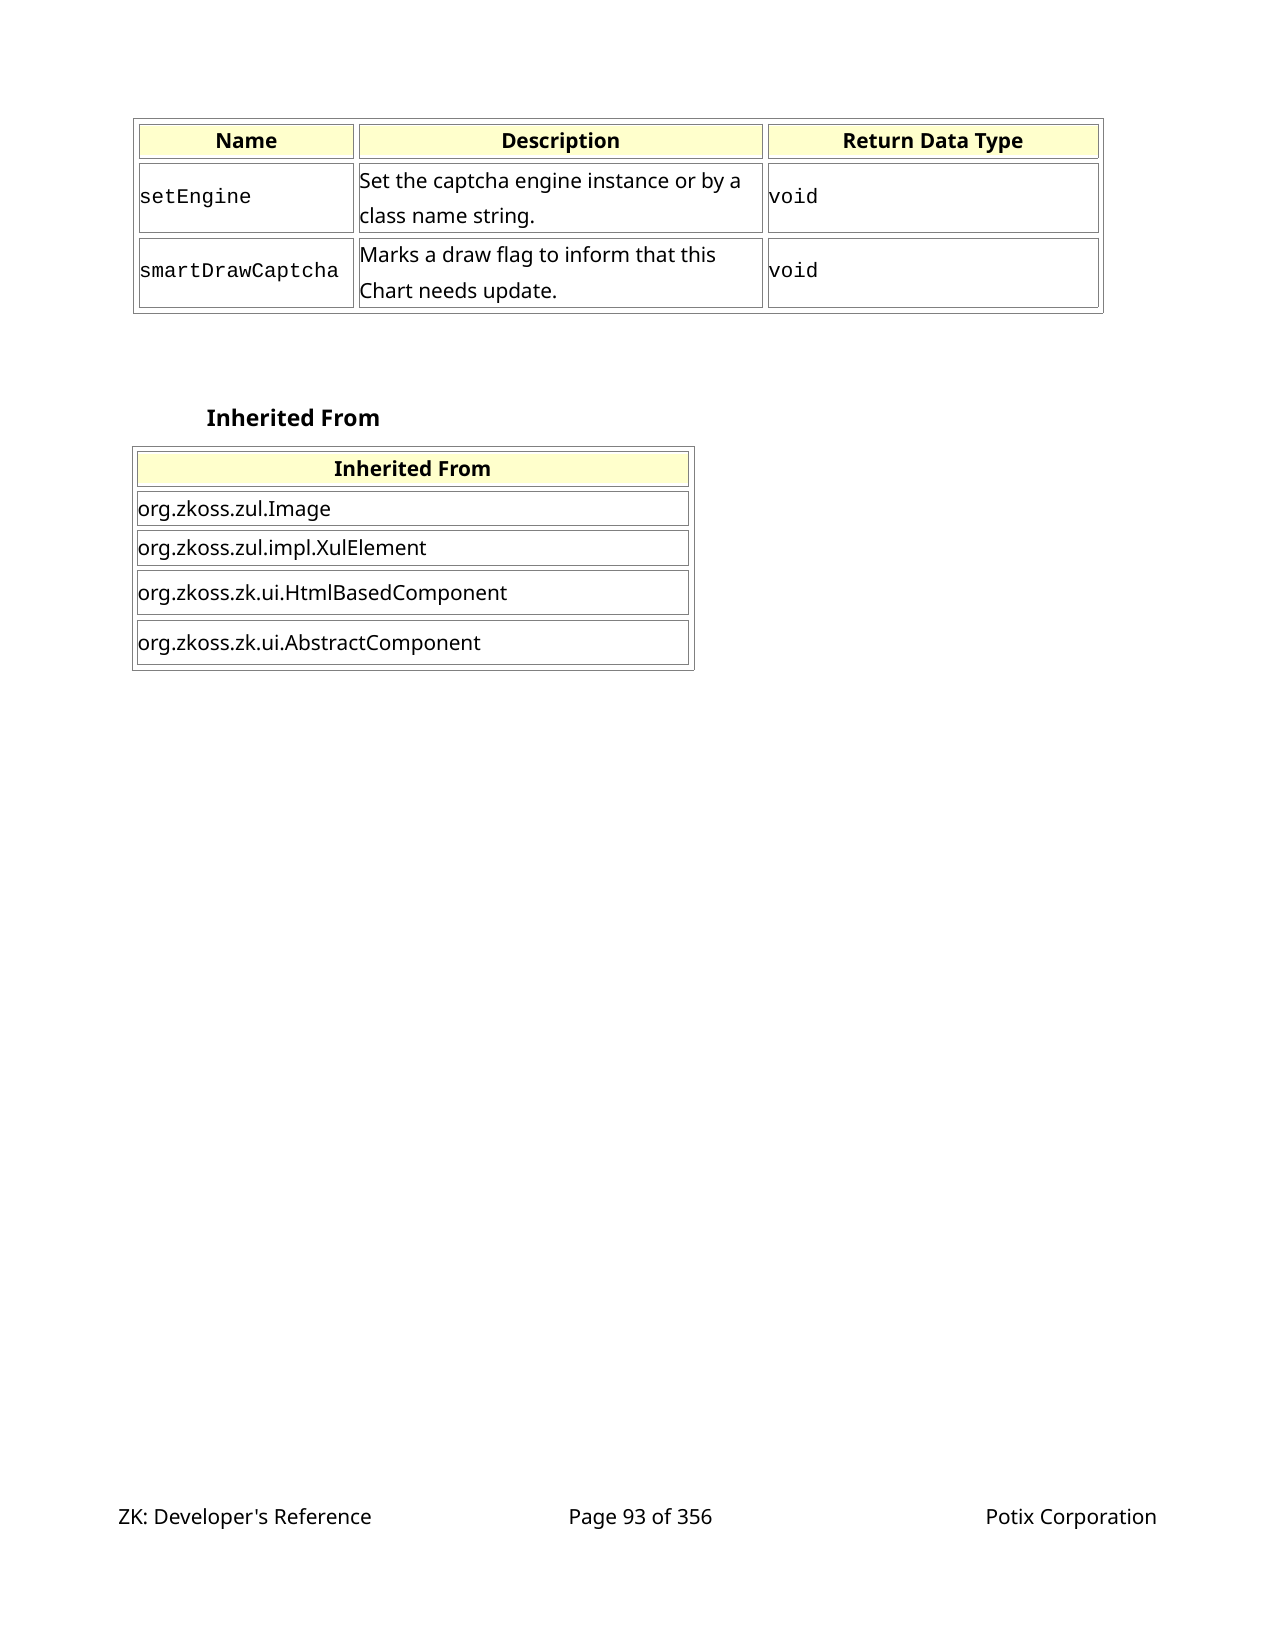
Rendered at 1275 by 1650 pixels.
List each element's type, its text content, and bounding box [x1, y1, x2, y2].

table_cell void [765, 158, 1101, 232]
table_cell org.zkoss.zk.ui.AbstractComponent [134, 614, 691, 664]
table_cell org.zkoss.zul.impl.XulElement [134, 525, 691, 564]
table_header Return Data Type [765, 119, 1101, 158]
table_header Name [136, 119, 356, 158]
table_cell setEngine [136, 158, 356, 232]
table_cell Set the captcha engine instance or by a class name string. [356, 158, 765, 232]
table_cell Marks a draw flag to inform that this Chart needs update. [356, 232, 765, 307]
table_header Description [356, 119, 765, 158]
subtitle Inherited From [207, 402, 1157, 433]
table_cell smartDrawCaptcha [136, 232, 356, 307]
table_cell org.zkoss.zul.Image [134, 486, 691, 525]
table_cell void [765, 232, 1101, 307]
table_header Inherited From [134, 447, 691, 486]
table_cell org.zkoss.zk.ui.HtmlBasedComponent [134, 565, 691, 614]
